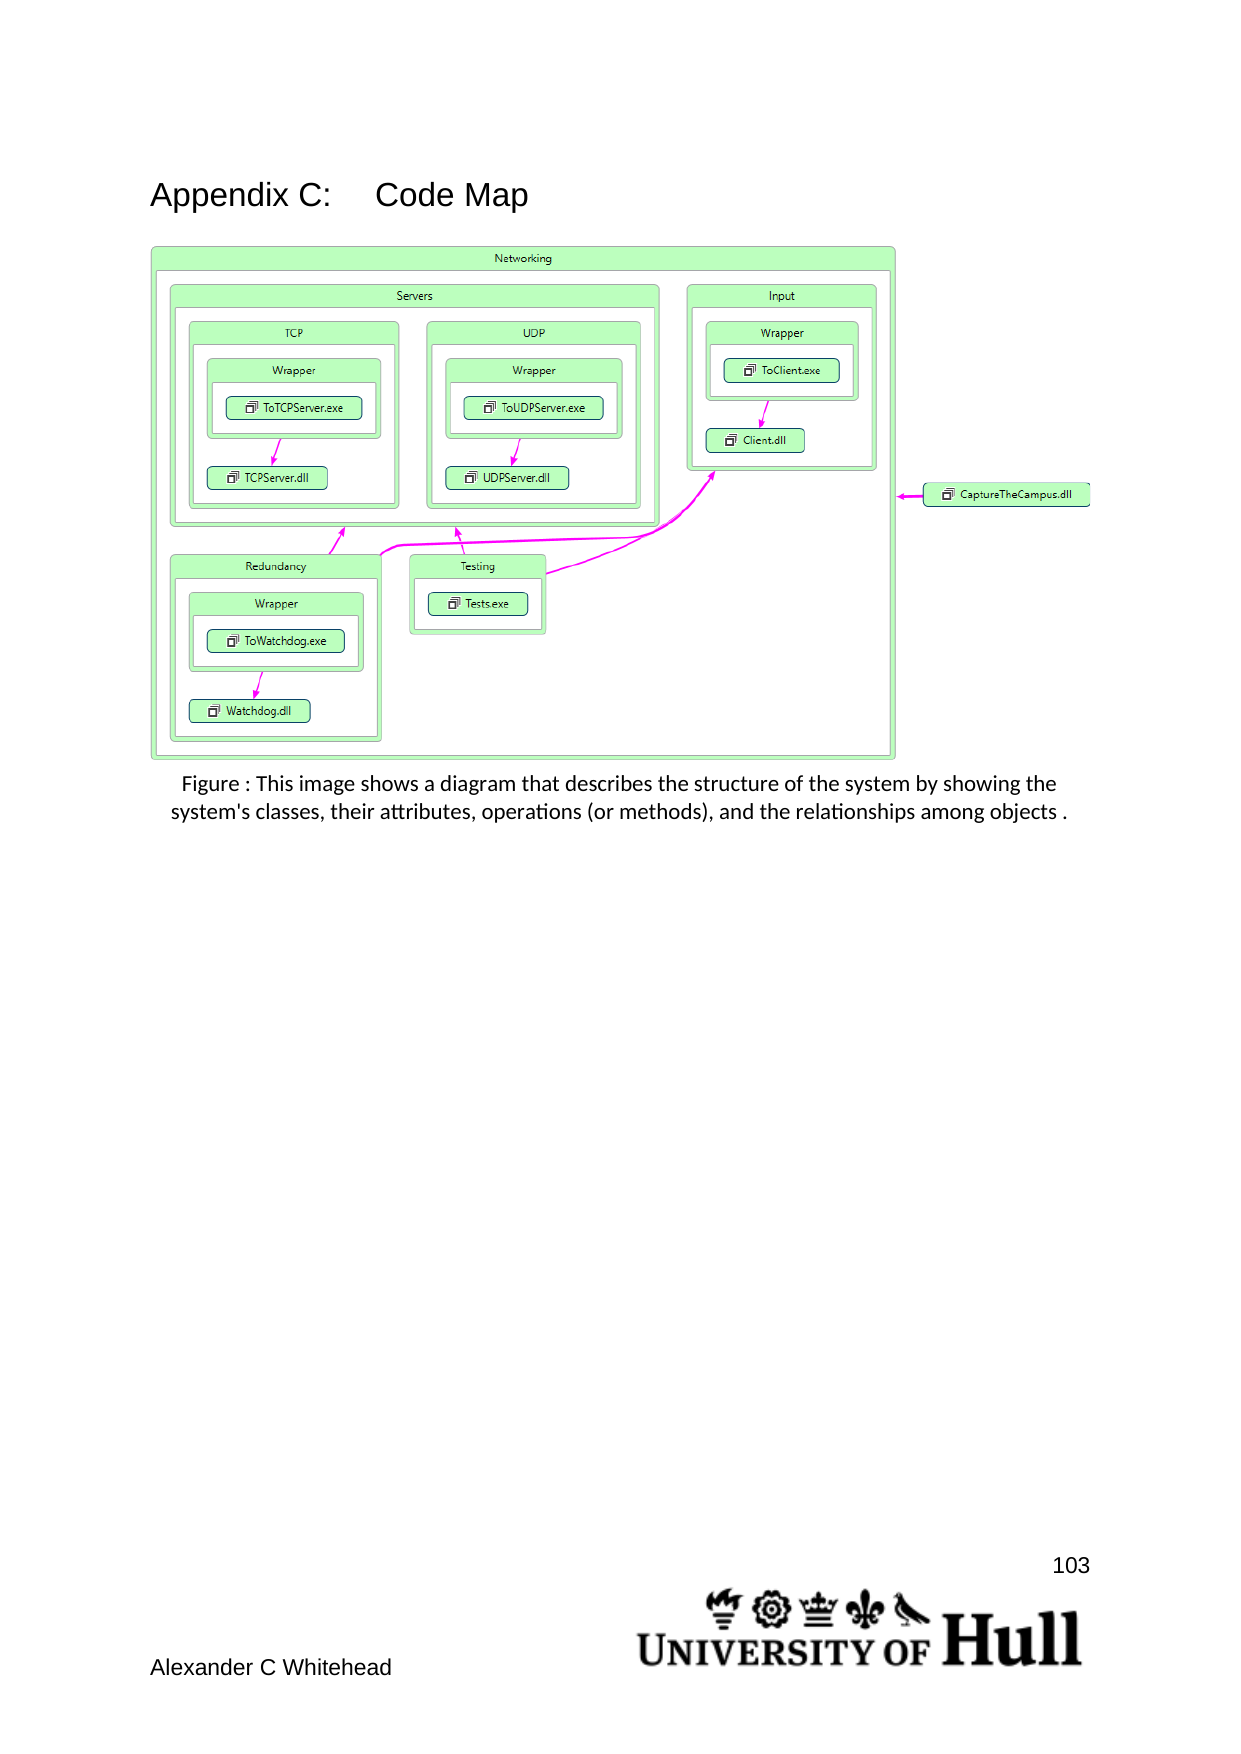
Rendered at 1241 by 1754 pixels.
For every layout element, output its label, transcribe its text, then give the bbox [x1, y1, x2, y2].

subtitle Code Map [150, 175, 1090, 213]
picture [630, 1578, 1091, 1676]
picture [150, 246, 1091, 760]
